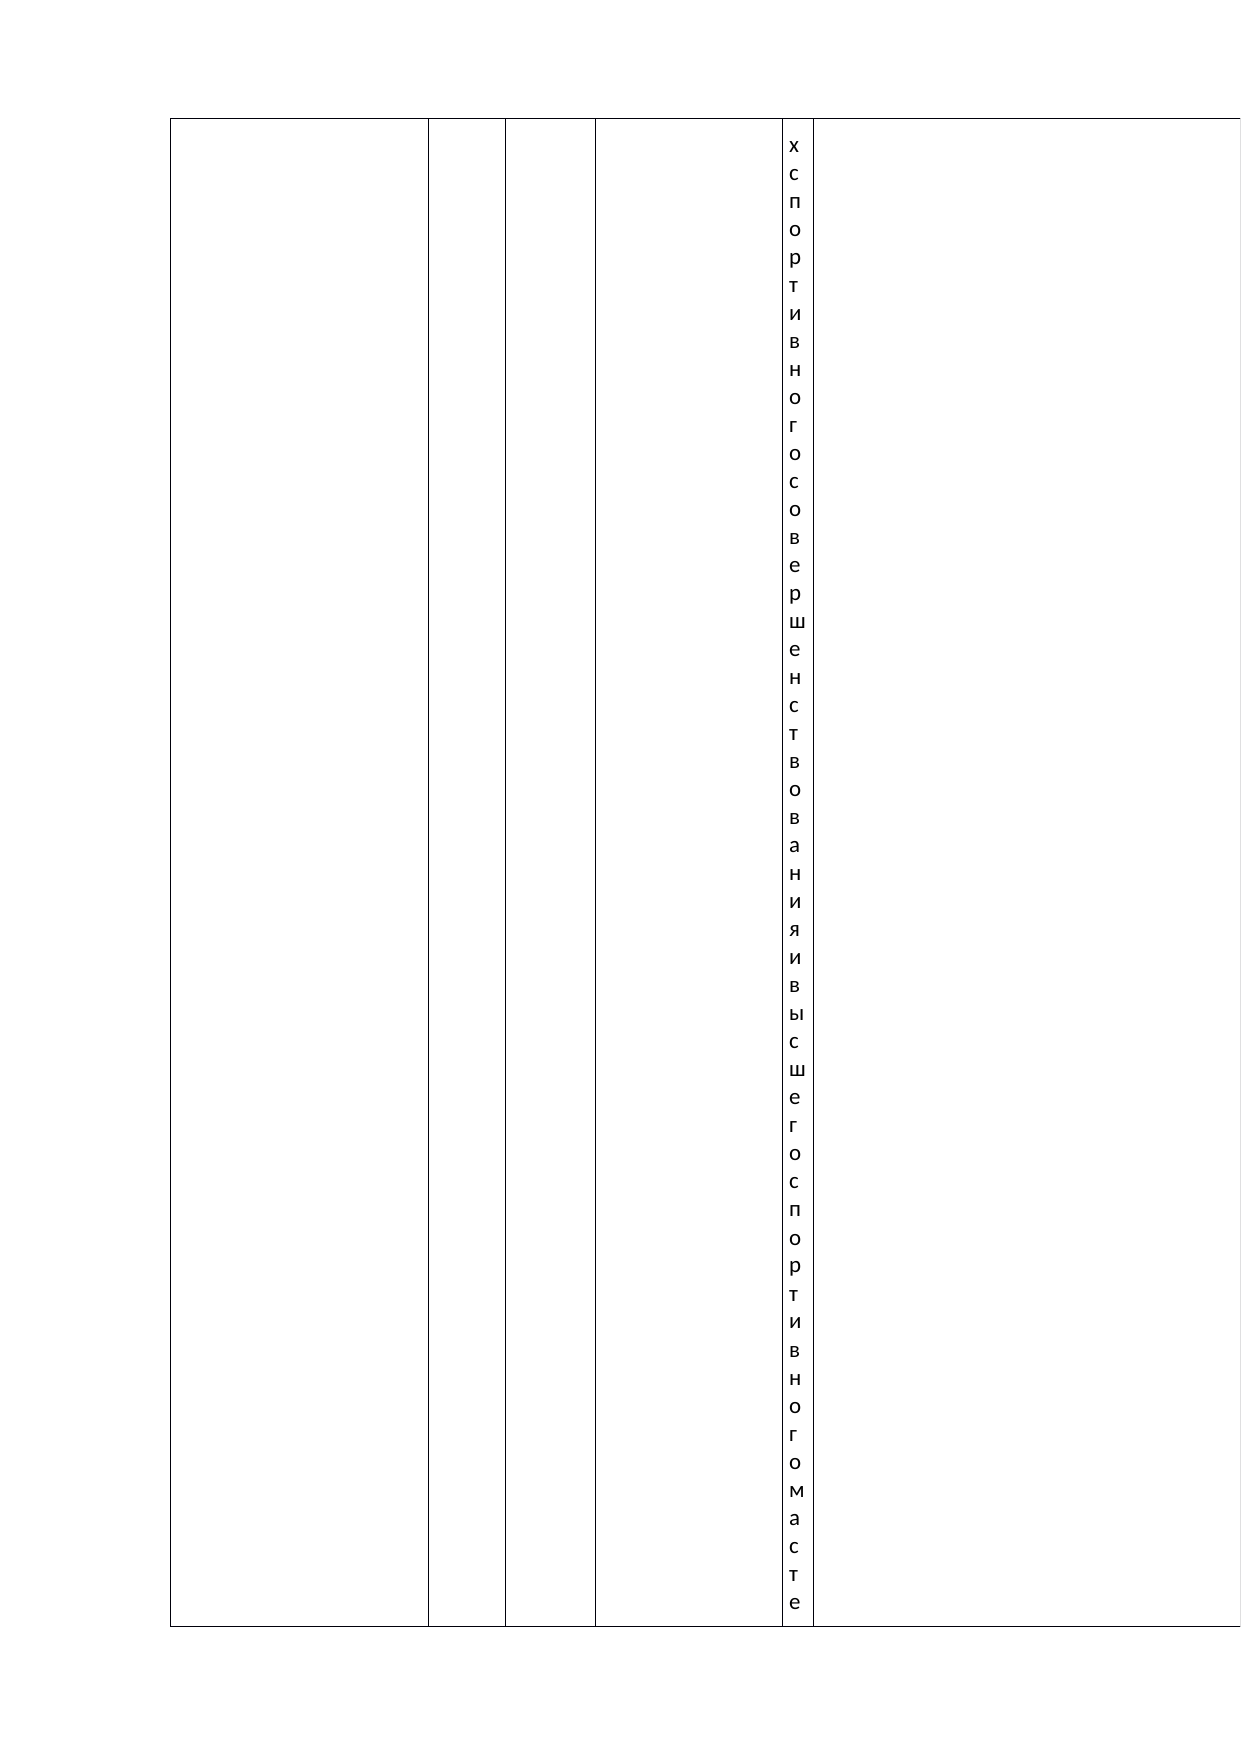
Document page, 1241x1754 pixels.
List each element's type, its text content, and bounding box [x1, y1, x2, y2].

table_cell х спортивного совершенствования и высшего спортивного масте [783, 119, 813, 1626]
table_cell [171, 119, 428, 1626]
table_cell [429, 119, 505, 1626]
table_cell [596, 119, 782, 1626]
table_cell [506, 119, 595, 1626]
table_cell [814, 119, 1240, 1626]
